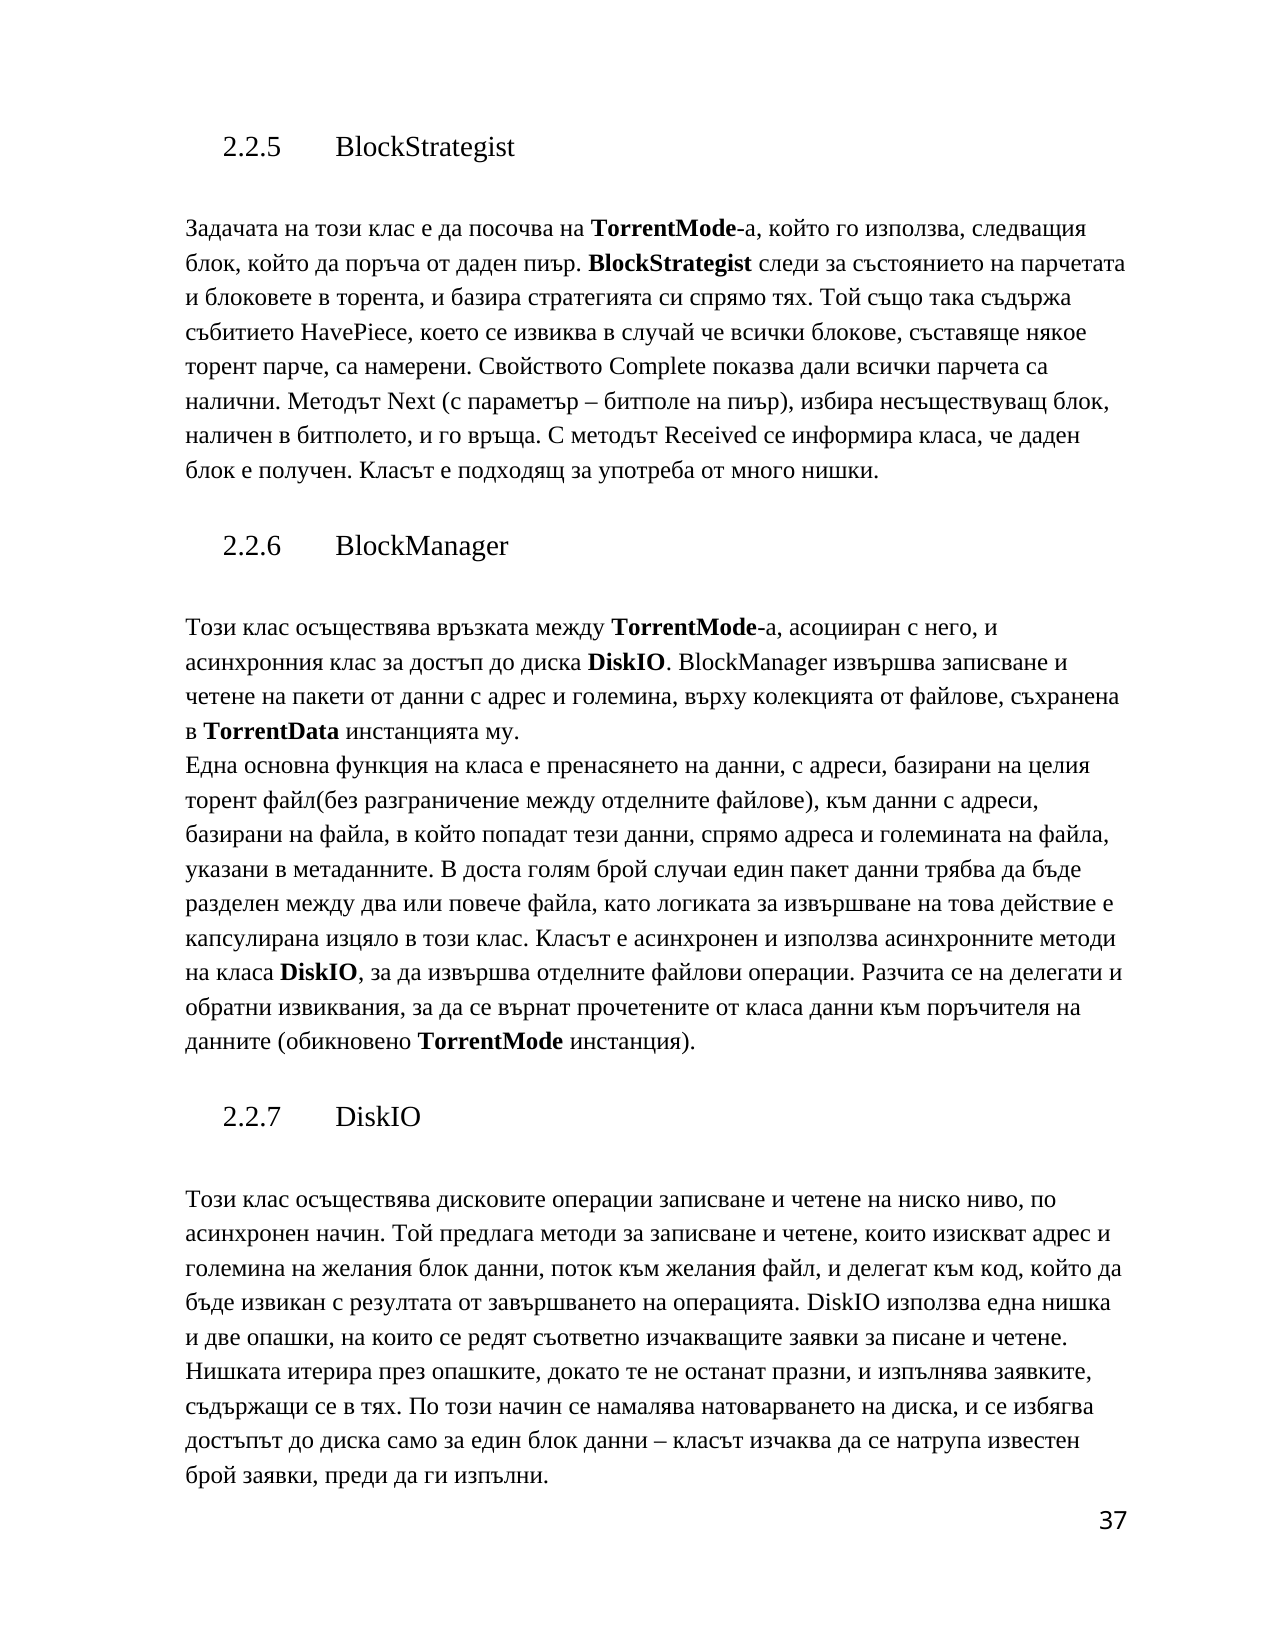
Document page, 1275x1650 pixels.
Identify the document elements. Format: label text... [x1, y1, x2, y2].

list Една основна функция на класа е пренасянето на данни, с адреси, базирани на целия торент файл(без разграничение между отделните файлове), към данни с адреси, базирани на файла, в който попадат тези данни, спрямо адреса и големината на файла, указани в метаданните. В доста голям брой случаи един пакет данни трябва да бъде разделен между два или повече файла, като логиката за извършване на това действие е капсулирана изцяло в този клас. Класът е асинхронен и използва асинхронните методи на класа DiskIO, за да извършва отделните файлови операции. Разчита се на делегати и обратни извиквания, за да се върнат прочетените от класа данни към поръчителя на данните (обикновено TorrentMode инстанция). [185, 750, 1127, 1055]
list Задачата на този клас е да посочва на TorrentMode-a, който го използва, следващия блок, който да поръча от даден пиър. BlockStrategist следи за състоянието на парчетата и блоковете в торента, и базира стратегията си спрямо тях. Той също така съдържа събитието HavePiece, което се извиква в случай че всички блокове, съставяще някое торент парче, са намерени. Свойството Complete показва дали всички парчета са налични. Методът Next (с параметър – битполе на пиър), избира несъществуващ блок, наличен в битполето, и го връща. С методът Received се информира класа, че даден блок е получен. Класът е подходящ за употреба от много нишки. [185, 213, 1127, 483]
list Този клас осъществява връзката между TorrentMode-a, асоцииран с него, и асинхронния клас за достъп до диска DiskIO. BlockManager извършва записване и четене на пакети от данни с адрес и големина, върху колекцията от файлове, съхранена в TorrentData инстанцията му. [185, 612, 1127, 745]
subtitle BlockManager [223, 528, 1127, 561]
subtitle BlockStrategist [223, 129, 1127, 162]
list Този клас осъществява дисковите операции записване и четене на ниско ниво, по асинхронен начин. Той предлага методи за записване и четене, които изискват адрес и големина на желания блок данни, поток към желания файл, и делегат към код, който да бъде извикан с резултата от завършването на операцията. DiskIO използва една нишка и две опашки, на които се редят съответно изчакващите заявки за писане и четене. Нишката итерира през опашките, докато те не останат празни, и изпълнява заявките, съдържащи се в тях. По този начин се намалява натоварването на диска, и се избягва достъпът до диска само за един блок данни – класът изчаква да се натрупа известен брой заявки, преди да ги изпълни. [185, 1184, 1127, 1489]
subtitle DiskIO [223, 1099, 1127, 1133]
